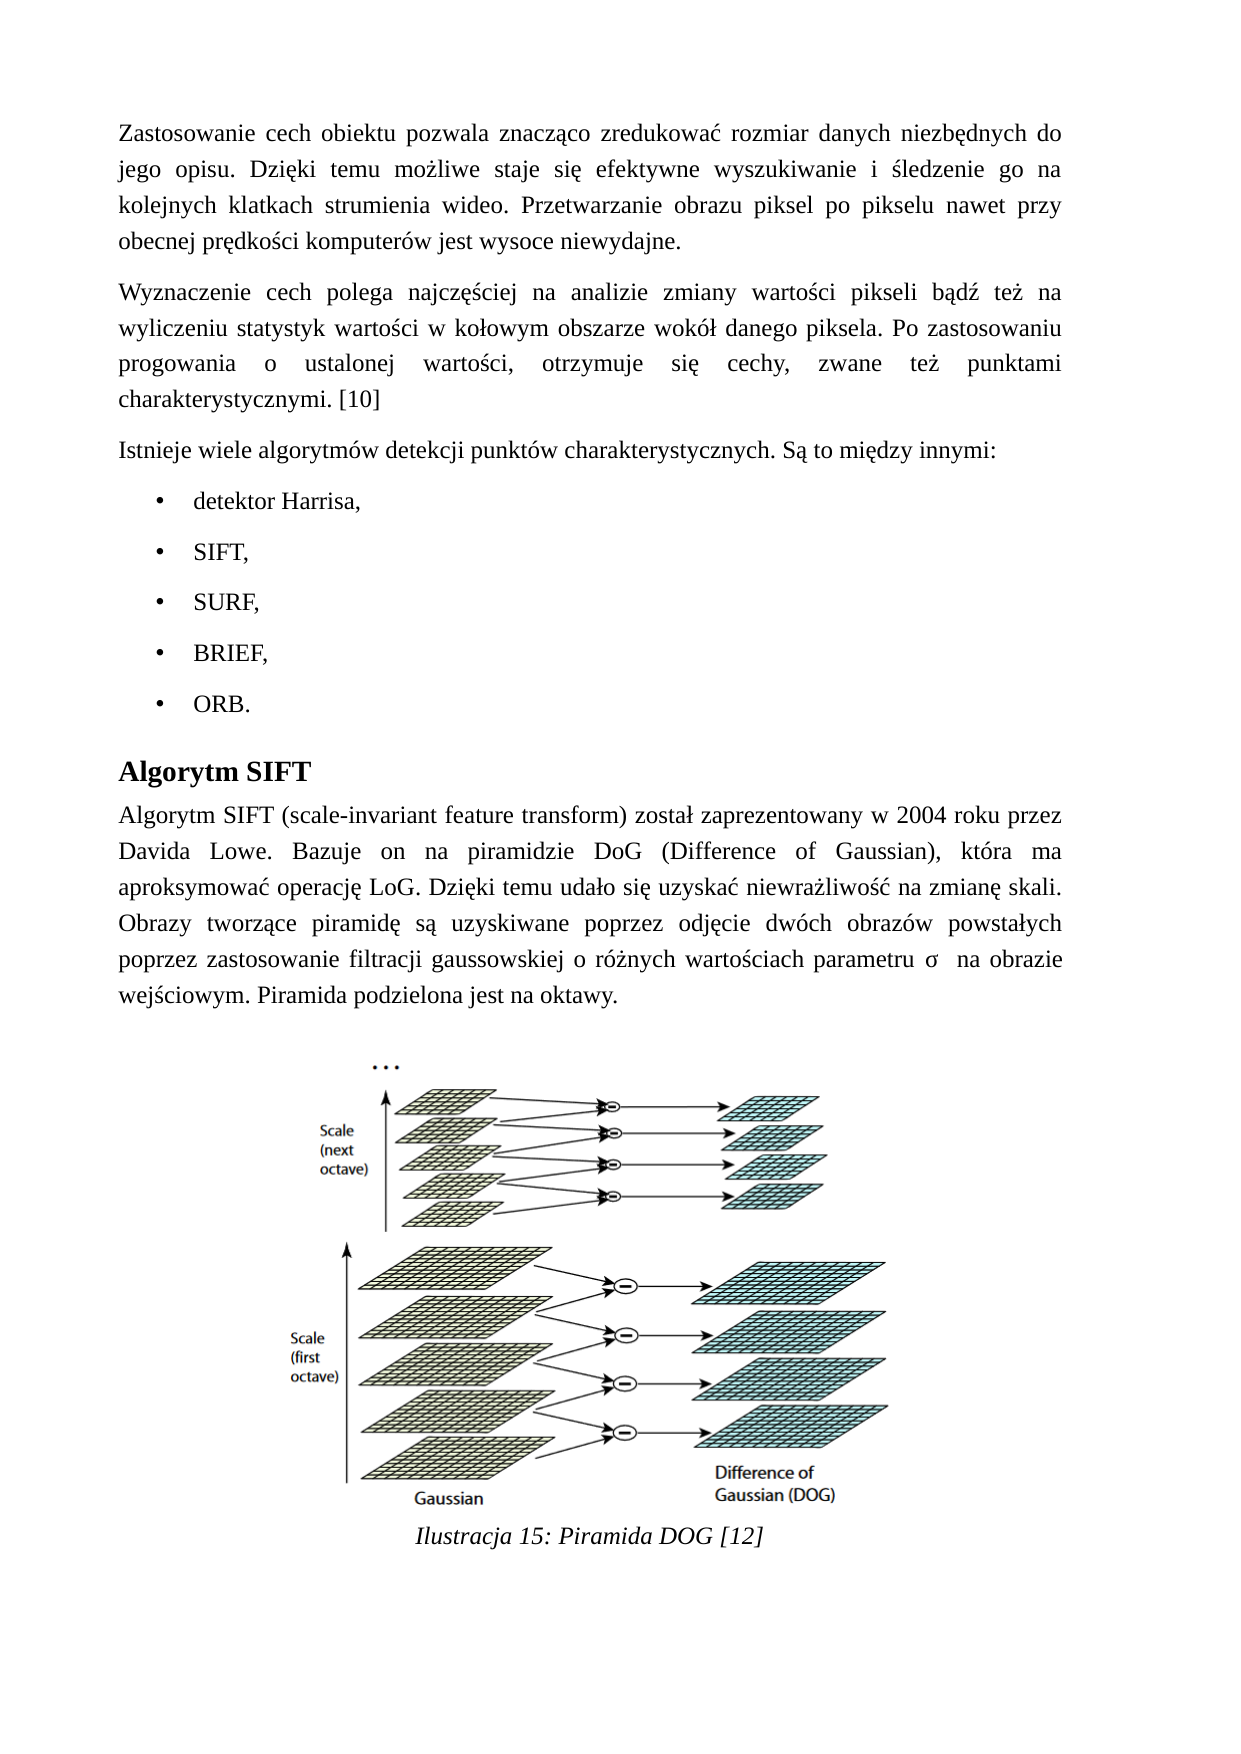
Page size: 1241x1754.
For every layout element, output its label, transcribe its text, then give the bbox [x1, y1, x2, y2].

text Istnieje wiele algorytmów detekcji punktów charakterystycznych. Są to między innymi: [118, 435, 1063, 464]
text Algorytm SIFT (scale-invariant feature transform) został zaprezentowany w 2004 roku przez Davida Lowe. Bazuje on na piramidzie DoG (Difference of Gaussian), która ma aproksymować operację LoG. Dzięki temu udało się uzyskać niewrażliwość na zmianę skali. Obrazy tworzące piramidę są uzyskiwane poprzez odjęcie dwóch obrazów powstałych poprzez zastosowanie filtracji gaussowskiej o różnych wartościach parametru σ na obrazie wejściowym. Piramida podzielona jest na oktawy. [118, 800, 1063, 1009]
text Zastosowanie cech obiektu pozwala znacząco zredukować rozmiar danych niezbędnych do jego opisu. Dzięki temu możliwe staje się efektywne wyszukiwanie i śledzenie go na kolejnych klatkach strumienia wideo. Przetwarzanie obrazu piksel po pikselu nawet przy obecnej prędkości komputerów jest wysoce niewydajne. [118, 118, 1063, 255]
list SIFT, [156, 537, 1063, 565]
text Wyznaczenie cech polega najczęściej na analizie zmiany wartości pikseli bądź też na wyliczeniu statystyk wartości w kołowym obszarze wokół danego piksela. Po zastosowaniu progowania o ustalonej wartości, otrzymuje się cechy, zwane też punktami charakterystycznymi. [10] [118, 277, 1063, 413]
list detektor Harrisa, [156, 486, 1063, 515]
list BRIEF, [156, 638, 1063, 667]
subtitle Algorytm SIFT [118, 754, 1063, 788]
text Ilustracja 15: Piramida DOG [12] [281, 1516, 900, 1549]
list SURF, [156, 587, 1063, 616]
list ORB. [156, 689, 1063, 718]
picture [281, 1043, 900, 1516]
